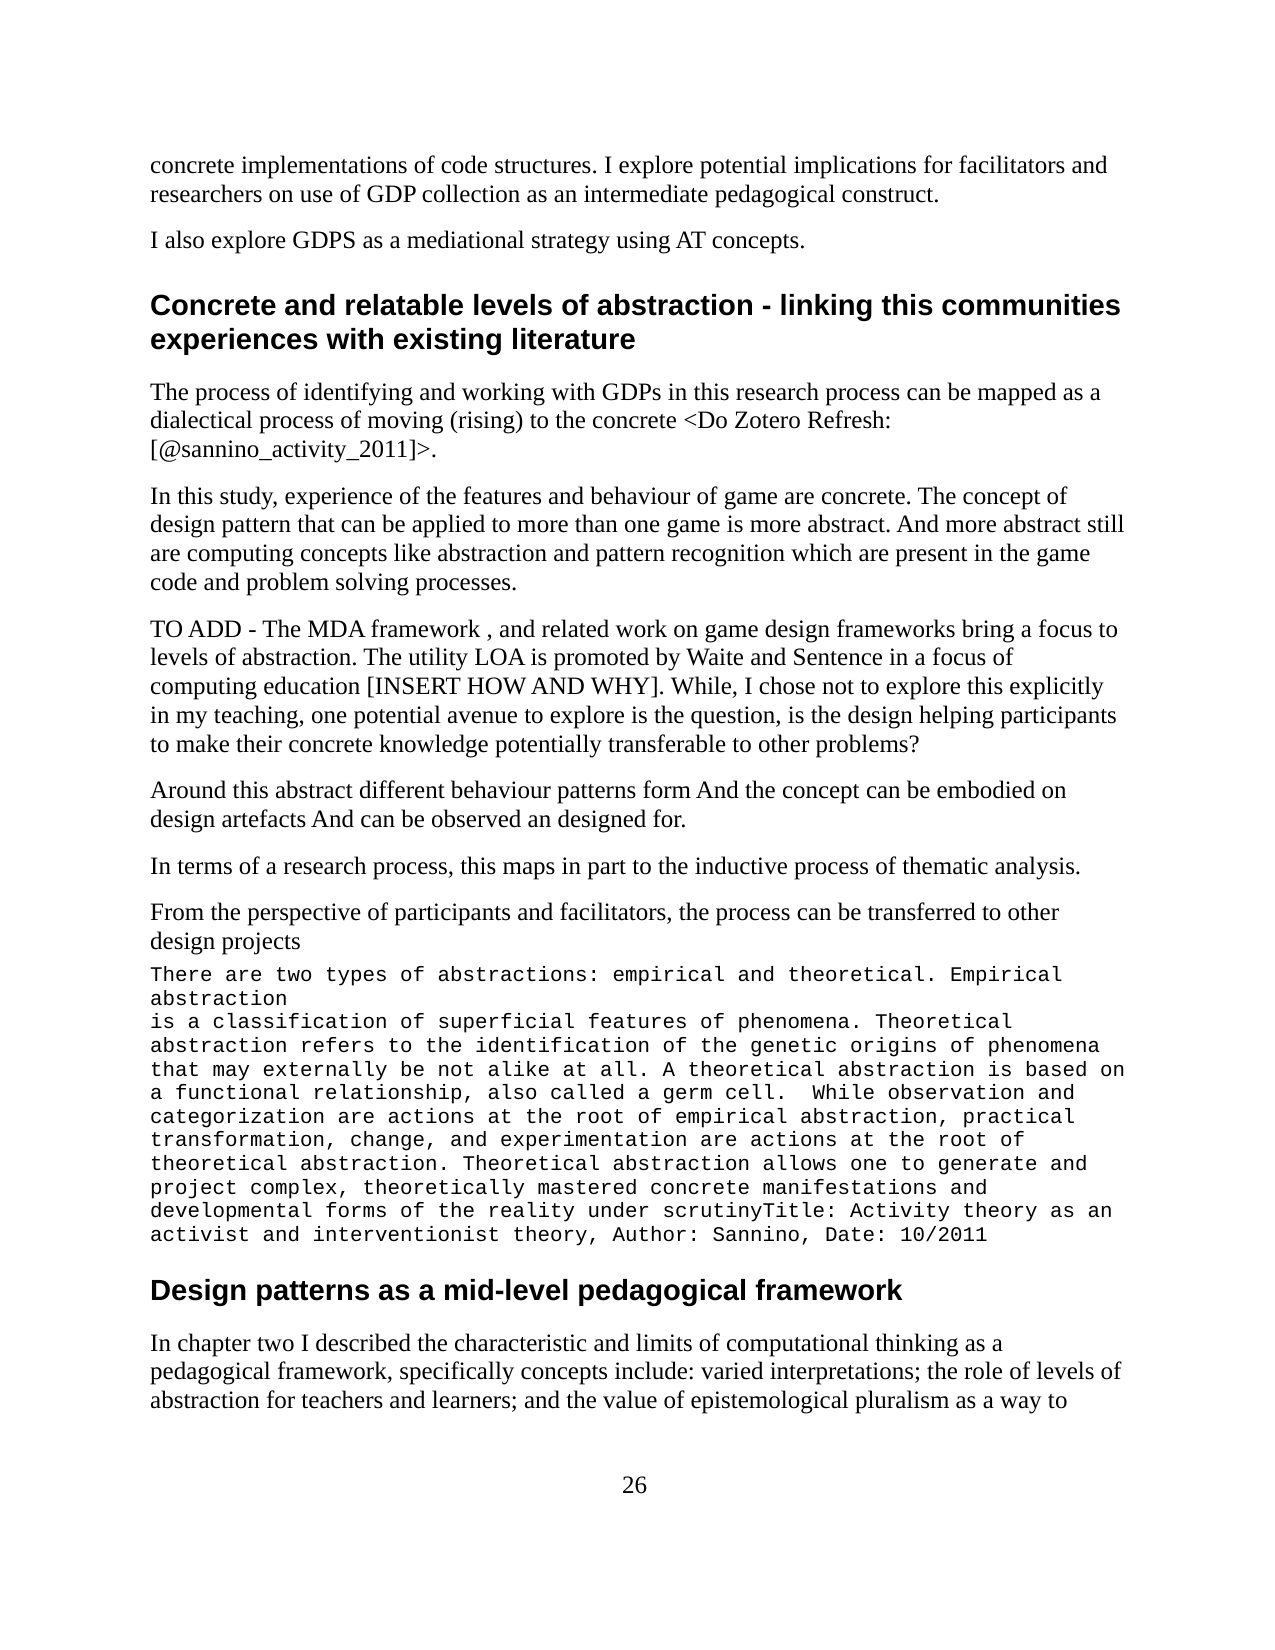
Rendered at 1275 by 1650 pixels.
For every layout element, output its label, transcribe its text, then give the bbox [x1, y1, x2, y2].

text concrete implementations of code structures. I explore potential implications for facilitators and researchers on use of GDP collection as an intermediate pedagogical construct. [150, 150, 1125, 207]
text In chapter two I described the characteristic and limits of computational thinking as a pedagogical framework, specifically concepts include: varied interpretations; the role of levels of abstraction for teachers and learners; and the value of epistemological pluralism as a way to [150, 1328, 1125, 1414]
text TO ADD - The MDA framework , and related work on game design frameworks bring a focus to levels of abstraction. The utility LOA is promoted by Waite and Sentence in a focus of computing education [INSERT HOW AND WHY]. While, I chose not to explore this explicitly in my teaching, one potential avenue to explore is the question, is the design helping participants to make their concrete knowledge potentially transferable to other problems? [150, 614, 1125, 757]
text From the perspective of participants and facilitators, the process can be transferred to other design projects [150, 897, 1125, 955]
text is a classification of superficial features of phenomena. Theoretical abstraction refers to the identification of the genetic origins of phenomena that may externally be not alike at all. A theoretical abstraction is based on a functional relationship, also called a germ cell. While observation and categorization are actions at the root of empirical abstraction, practical transformation, change, and experimentation are actions at the root of theoretical abstraction. Theoretical abstraction allows one to generate and project complex, theoretically mastered concrete manifestations and developmental forms of the reality under scrutinyTitle: Activity theory as an activist and interventionist theory, Author: Sannino, Date: 10/2011 [150, 1011, 1125, 1248]
subtitle Design patterns as a mid-level pedagogical framework [150, 1273, 1125, 1306]
text Around this abstract different behaviour patterns form And the concept can be embodied on design artefacts And can be observed an designed for. [150, 775, 1125, 833]
text There are two types of abstractions: empirical and theoretical. Empirical abstraction [150, 964, 1125, 1011]
subtitle Concrete and relatable levels of abstraction - linking this communities experiences with existing literature [150, 288, 1125, 355]
text In terms of a research process, this maps in part to the inductive process of thematic analysis. [150, 851, 1125, 879]
text I also explore GDPS as a mediational strategy using AT concepts. [150, 225, 1125, 254]
text The process of identifying and working with GDPs in this research process can be mapped as a dialectical process of moving (rising) to the concrete <Do Zotero Refresh: [@sannino_activity_2011]>. [150, 377, 1125, 463]
text In this study, experience of the features and behaviour of game are concrete. The concept of design pattern that can be applied to more than one game is more abstract. And more abstract still are computing concepts like abstraction and pattern recognition which are present in the game code and problem solving processes. [150, 481, 1125, 596]
